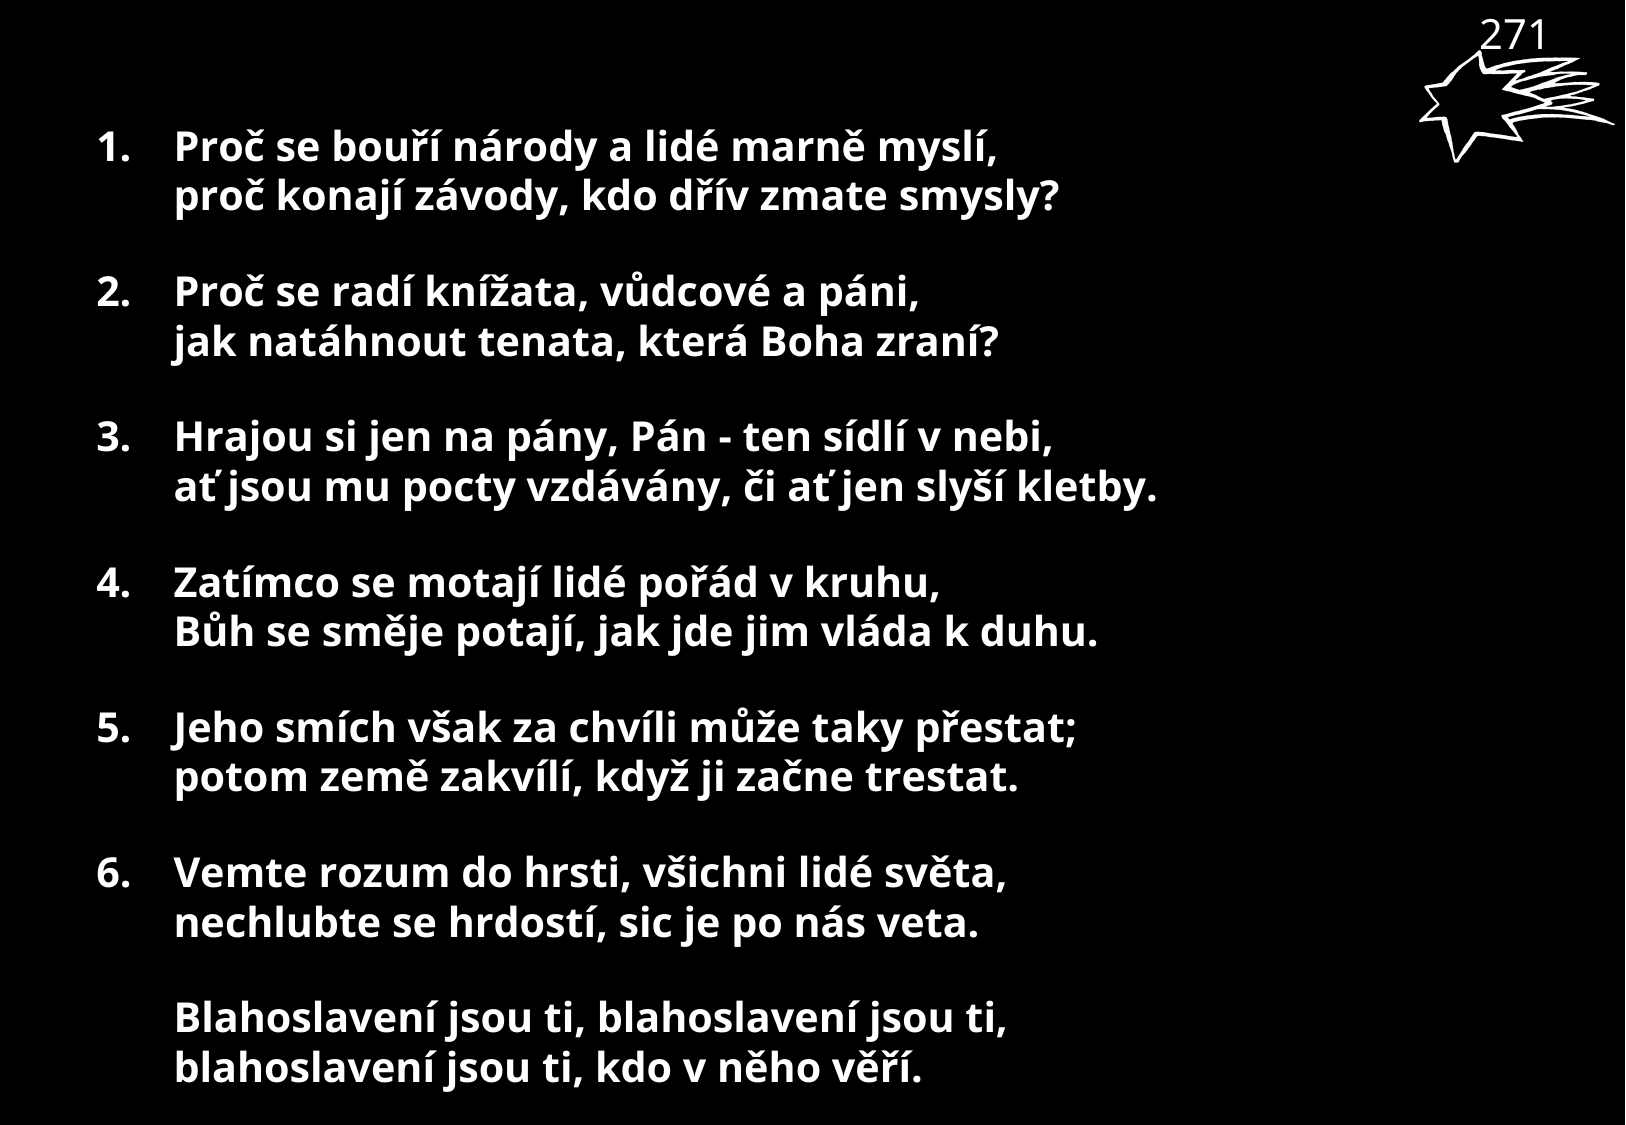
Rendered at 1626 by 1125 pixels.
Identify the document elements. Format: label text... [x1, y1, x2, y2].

text_box 271 [1405, 0, 1626, 66]
list 1. Proč se bouří národy a lidé marně myslí, proč konají závody, kdo dřív zmate smysly? 2. Proč se radí knížata, vůdcové a páni, jak natáhnout tenata, která Boha zraní? 3. Hrajou si jen na pány, Pán - ten sídlí v nebi, ať jsou mu pocty vzdávány, či ať jen slyší kletby. 4. Zatímco se motají lidé pořád v kruhu, Bůh se směje potají, jak jde jim vláda k duhu. 5. Jeho smích však za chvíli může taky přestat; potom země zakvílí, když ji začne trestat. Vemte rozum do hrsti, všichni lidé světa, nechlubte se hrdostí, sic je po nás veta. Blahoslavení jsou ti, blahoslavení jsou ti, blahoslavení jsou ti, kdo v něho věří. [81, 112, 1544, 1101]
